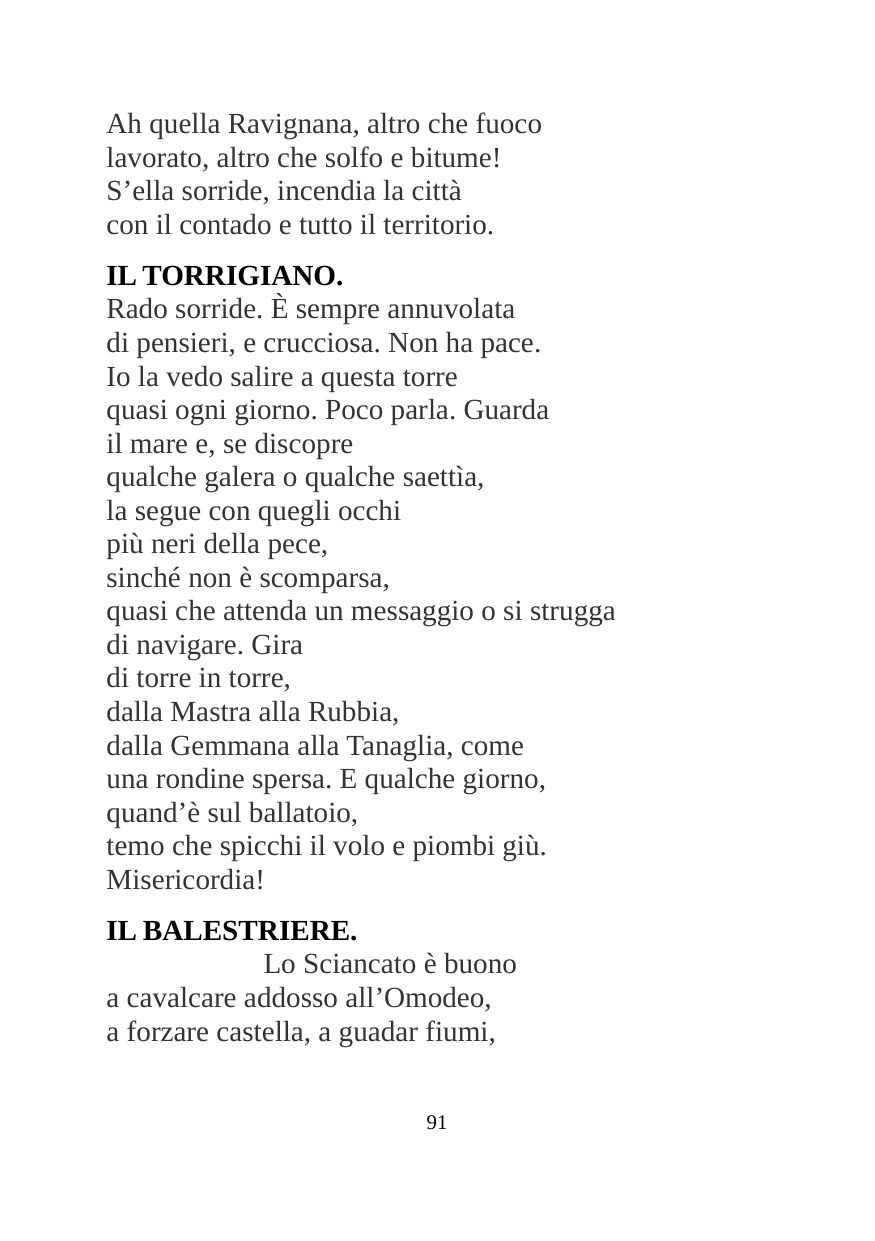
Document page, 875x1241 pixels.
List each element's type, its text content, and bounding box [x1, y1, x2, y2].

text IL BALESTRIERE. [106, 913, 767, 947]
text IL TORRIGIANO. [106, 258, 767, 292]
text a cavalcare addosso all’Omodeo, a forzare castella, a guadar fiumi, [106, 980, 767, 1047]
text S’ella sorride, incendia la città [106, 173, 767, 207]
text Ah quella Ravignana, altro che fuoco lavorato, altro che solfo e bitume! [106, 106, 767, 173]
text con il contado e tutto il territorio. [106, 207, 767, 240]
text Rado sorride. È sempre annuvolata di pensieri, e crucciosa. Non ha pace. Io la vedo salire a questa torre quasi ogni giorno. Poco parla. Guarda il mare e, se discopre qualche galera o qualche saettìa, la segue con quegli occhi più neri della pece, sinché non è scomparsa, quasi che attenda un messaggio o si strugga di navigare. Gira di torre in torre, dalla Mastra alla Rubbia, dalla Gemmana alla Tanaglia, come una rondine spersa. E qualche giorno, quand’è sul ballatoio, [106, 292, 767, 828]
text Lo Sciancato è buono [263, 947, 767, 980]
text Misericordia! [106, 862, 767, 895]
text temo che spicchi il volo e piombi giù. [106, 828, 767, 862]
